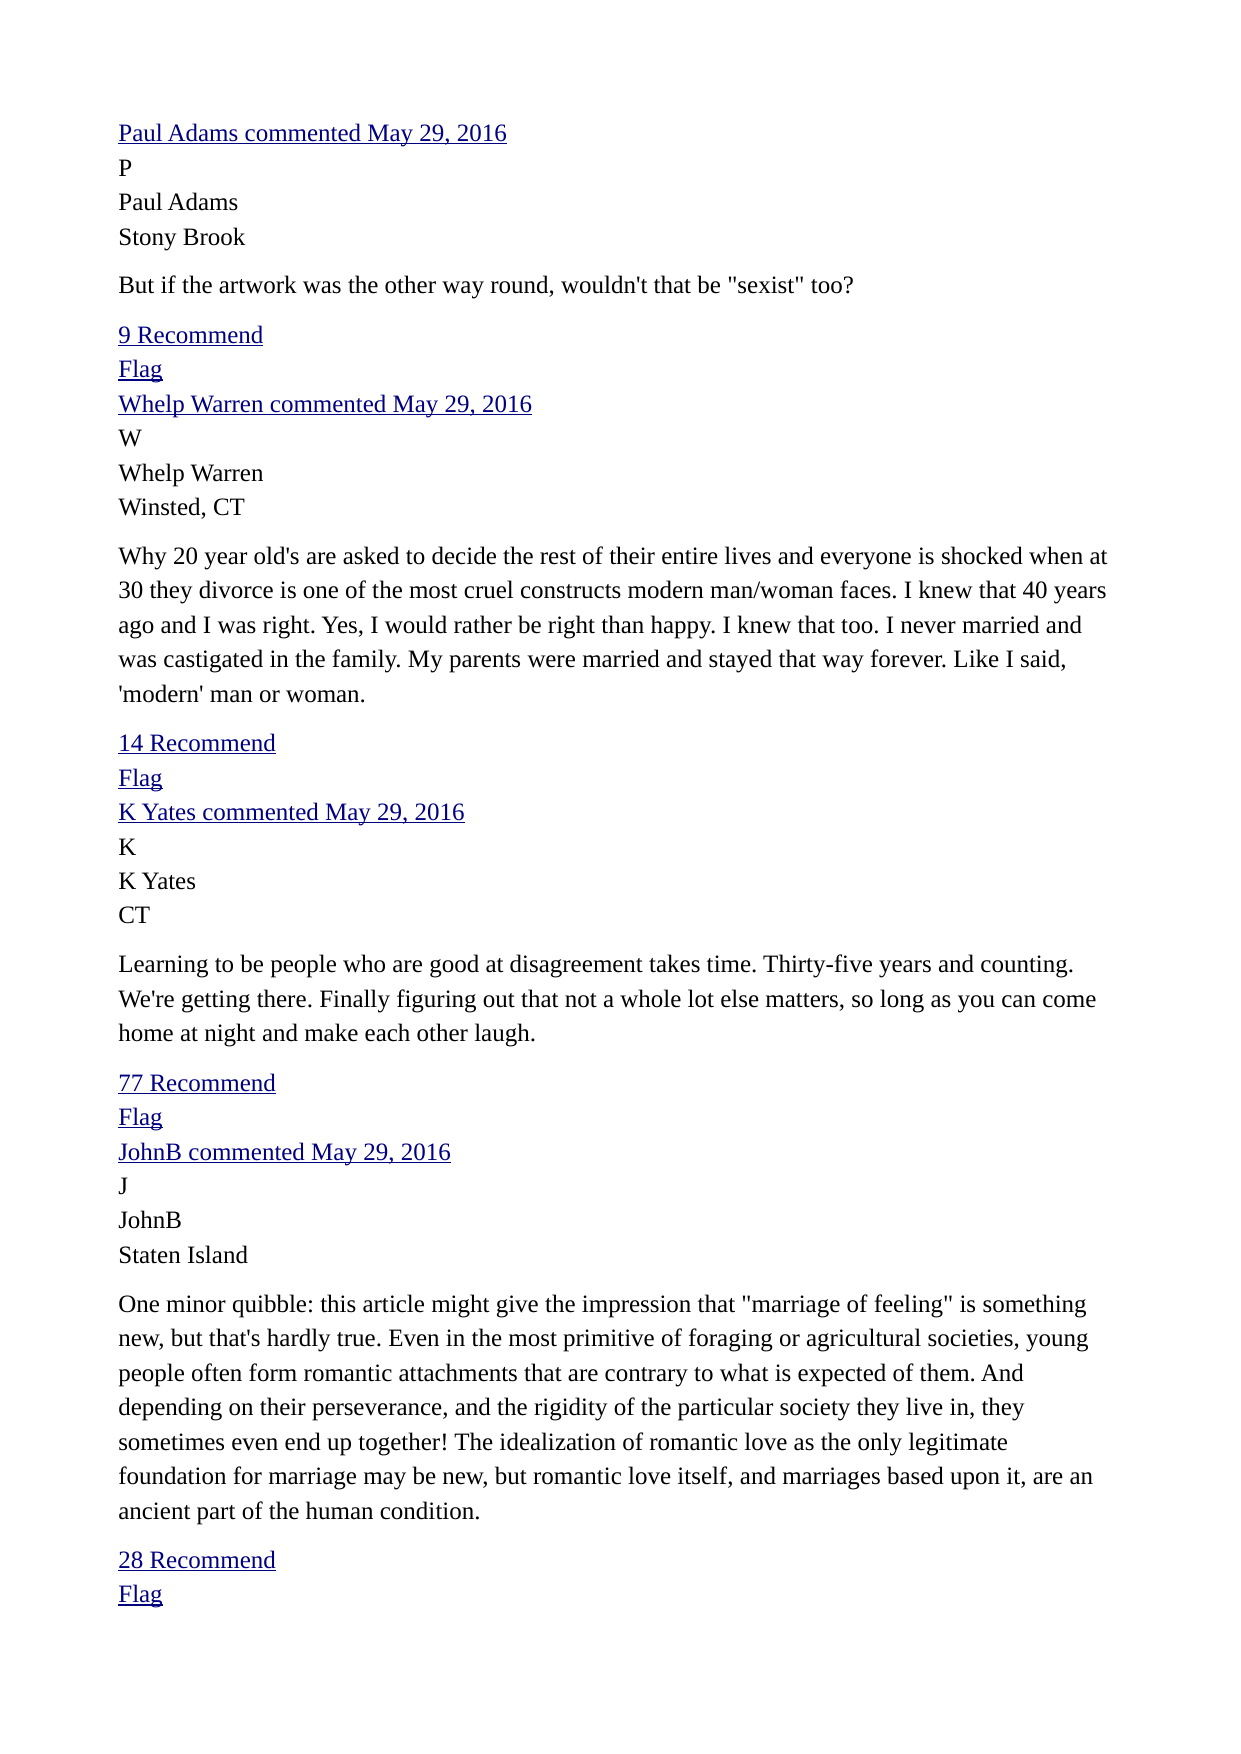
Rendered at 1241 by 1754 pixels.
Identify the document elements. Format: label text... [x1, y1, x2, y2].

text Stony Brook [118, 222, 1122, 250]
text K Yates [118, 866, 1122, 895]
text 9 Recommend [118, 320, 1122, 348]
text Flag [118, 1102, 1122, 1131]
text Staten Island [118, 1240, 1122, 1269]
text CT [118, 901, 1122, 929]
text Learning to be people who are good at disagreement takes time. Thirty-five years and counting. We're getting there. Finally figuring out that not a whole lot else matters, so long as you can come home at night and make each other laugh. [118, 949, 1122, 1047]
text Flag [118, 354, 1122, 383]
text Winsted, CT [118, 492, 1122, 521]
text But if the artwork was the other way round, wouldn't that be "sexist" too? [118, 271, 1122, 299]
text K Yates commented May 29, 2016 [118, 797, 1122, 826]
text Flag [118, 1579, 1122, 1608]
text Paul Adams [118, 187, 1122, 216]
text P [118, 153, 1122, 181]
text Paul Adams commented May 29, 2016 [118, 118, 1122, 147]
text Whelp Warren [118, 458, 1122, 486]
text JohnB [118, 1206, 1122, 1234]
text 14 Recommend [118, 728, 1122, 757]
text J [118, 1171, 1122, 1200]
text Whelp Warren commented May 29, 2016 [118, 389, 1122, 417]
text K [118, 832, 1122, 860]
text JohnB commented May 29, 2016 [118, 1137, 1122, 1165]
text Flag [118, 763, 1122, 791]
text W [118, 423, 1122, 452]
text 28 Recommend [118, 1545, 1122, 1574]
text 77 Recommend [118, 1068, 1122, 1096]
text One minor quibble: this article might give the impression that "marriage of feeling" is something new, but that's hardly true. Even in the most primitive of foraging or agricultural societies, young people often form romantic attachments that are contrary to what is expected of them. And depending on their perseverance, and the rigidity of the particular society they live in, they sometimes even end up together! The idealization of romantic love as the only legitimate foundation for marriage may be new, but romantic love itself, and marriages based upon it, are an ancient part of the human condition. [118, 1289, 1122, 1525]
text Why 20 year old's are asked to decide the rest of their entire lives and everyone is shocked when at 30 they divorce is one of the most cruel constructs modern man/woman faces. I knew that 40 years ago and I was right. Yes, I would rather be right than happy. I knew that too. I never married and was castigated in the family. My parents were married and stayed that way forever. Like I said, 'modern' man or woman. [118, 541, 1122, 708]
